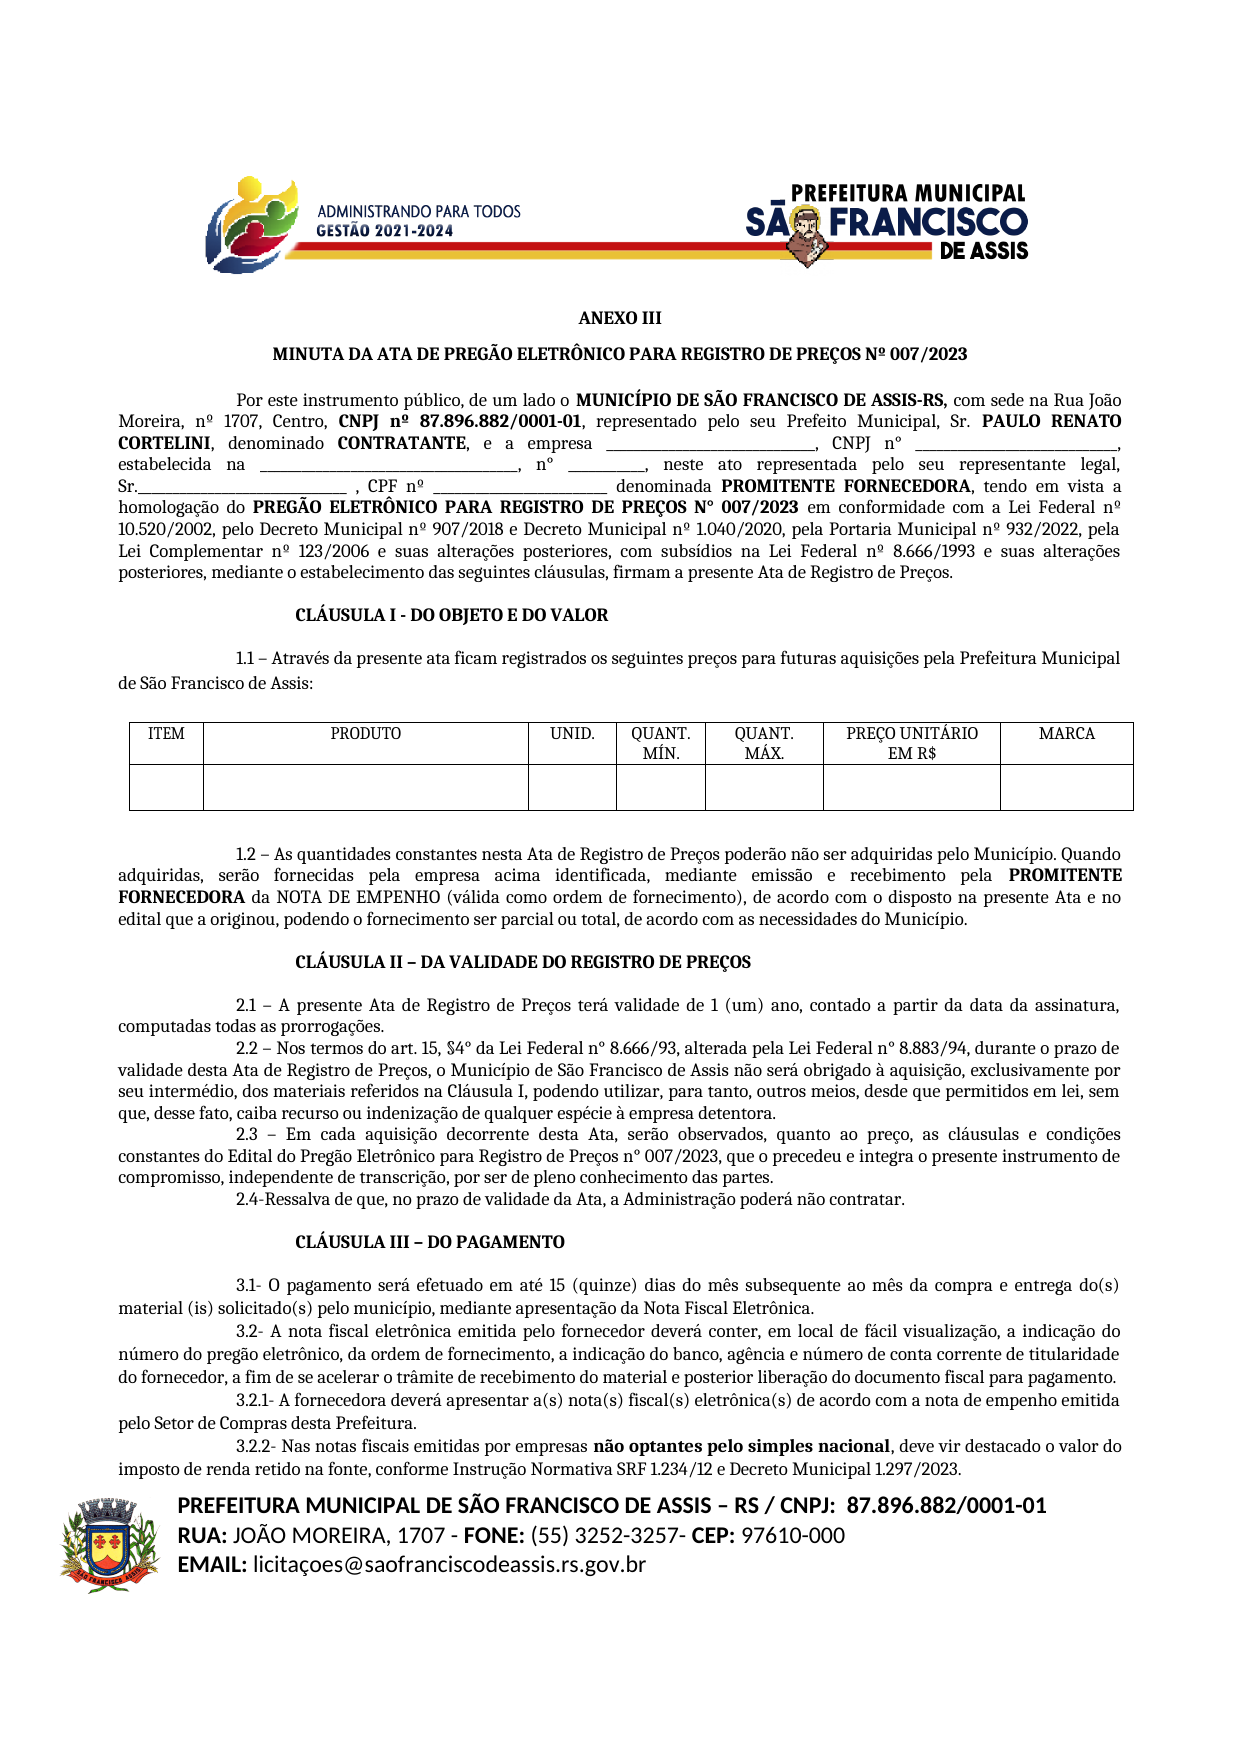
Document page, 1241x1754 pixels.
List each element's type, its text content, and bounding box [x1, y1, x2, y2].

table_cell [824, 765, 1000, 809]
table_cell [529, 765, 616, 809]
text CLÁUSULA I - DO OBJETO E DO VALOR [118, 605, 1122, 626]
text 3.2.2- Nas notas fiscais emitidas por empresas não optantes pelo simples nacional, deve vir destacado o valor do imposto de renda retido na fonte, conforme Instrução Normativa SRF 1.234/12 e Decreto Municipal 1.297/2023. [118, 1436, 1122, 1480]
text 2.3 – Em cada aquisição decorrente desta Ata, serão observados, quanto ao preço, as cláusulas e condições constantes do Edital do Pregão Eletrônico para Registro de Preços n° 007/2023, que o precedeu e integra o presente instrumento de compromisso, independente de transcrição, por ser de pleno conhecimento das partes. [118, 1124, 1122, 1188]
table_header PRODUTO [204, 723, 528, 764]
text CLÁUSULA II – DA VALIDADE DO REGISTRO DE PREÇOS [118, 951, 1122, 973]
table_cell [706, 765, 823, 809]
table_cell [204, 765, 528, 809]
text 3.1- O pagamento será efetuado em até 15 (quinze) dias do mês subsequente ao mês da compra e entrega do(s) material (is) solicitado(s) pelo município, mediante apresentação da Nota Fiscal Eletrônica. [118, 1275, 1122, 1319]
table_header PREÇO UNITÁRIO EM R$ [824, 723, 1000, 764]
text 1.2 – As quantidades constantes nesta Ata de Registro de Preços poderão não ser adquiridas pelo Município. Quando adquiridas, serão fornecidas pela empresa acima identificada, mediante emissão e recebimento pela PROMITENTE FORNECEDORA da NOTA DE EMPENHO (válida como ordem de fornecimento), de acordo com o disposto na presente Ata e no edital que a originou, podendo o fornecimento ser parcial ou total, de acordo com as necessidades do Município. [118, 843, 1122, 930]
text 2.4-Ressalva de que, no prazo de validade da Ata, a Administração poderá não contratar. [118, 1188, 1122, 1210]
text 1.1 – Através da presente ata ficam registrados os seguintes preços para futuras aquisições pela Prefeitura Municipal de São Francisco de Assis: [118, 648, 1122, 694]
table_header ITEM [130, 723, 203, 764]
text MINUTA DA ATA DE PREGÃO ELETRÔNICO PARA REGISTRO DE PREÇOS Nº 007/2023 [118, 343, 1122, 365]
table_header QUANT. MÍN. [617, 723, 705, 764]
table_header UNID. [529, 723, 616, 764]
text 2.2 – Nos termos do art. 15, §4° da Lei Federal n° 8.666/93, alterada pela Lei Federal n° 8.883/94, durante o prazo de validade desta Ata de Registro de Preços, o Município de São Francisco de Assis não será obrigado à aquisição, exclusivamente por seu intermédio, dos materiais referidos na Cláusula I, podendo utilizar, para tanto, outros meios, desde que permitidos em lei, sem que, desse fato, caiba recurso ou indenização de qualquer espécie à empresa detentora. [118, 1037, 1122, 1124]
table_cell [1001, 765, 1133, 809]
table_header MARCA [1001, 723, 1133, 764]
table_cell [130, 765, 203, 809]
text ANEXO III [118, 308, 1122, 329]
text Por este instrumento público, de um lado o MUNICÍPIO DE SÃO FRANCISCO DE ASSIS-RS, com sede na Rua João Moreira, nº 1707, Centro, CNPJ nº 87.896.882/0001-01, representado pelo seu Prefeito Municipal, Sr. PAULO RENATO CORTELINI, denominado CONTRATANTE, e a empresa ______________________________, CNPJ n° _____________________________, estabelecida na _____________________________________, n° ___________, neste ato representada pelo seu representante legal, Sr.______________________________ , CPF nº _________________________ denominada PROMITENTE FORNECEDORA, tendo em vista a homologação do PREGÃO ELETRÔNICO PARA REGISTRO DE PREÇOS N° 007/2023 em conformidade com a Lei Federal nº 10.520/2002, pelo Decreto Municipal nº 907/2018 e Decreto Municipal nº 1.040/2020, pela Portaria Municipal nº 932/2022, pela Lei Complementar nº 123/2006 e suas alterações posteriores, com subsídios na Lei Federal nº 8.666/1993 e suas alterações posteriores, mediante o estabelecimento das seguintes cláusulas, firmam a presente Ata de Registro de Preços. [118, 389, 1122, 583]
text CLÁUSULA III – DO PAGAMENTO [118, 1232, 1122, 1253]
text 3.2- A nota fiscal eletrônica emitida pelo fornecedor deverá conter, em local de fácil visualização, a indicação do número do pregão eletrônico, da ordem de fornecimento, a indicação do banco, agência e número de conta corrente de titularidade do fornecedor, a fim de se acelerar o trâmite de recebimento do material e posterior liberação do documento fiscal para pagamento. [118, 1321, 1122, 1388]
table_cell [617, 765, 705, 809]
table_header QUANT. MÁX. [706, 723, 823, 764]
text 2.1 – A presente Ata de Registro de Preços terá validade de 1 (um) ano, contado a partir da data da assinatura, computadas todas as prorrogações. [118, 994, 1122, 1037]
text 3.2.1- A fornecedora deverá apresentar a(s) nota(s) fiscal(s) eletrônica(s) de acordo com a nota de empenho emitida pelo Setor de Compras desta Prefeitura. [118, 1390, 1122, 1434]
